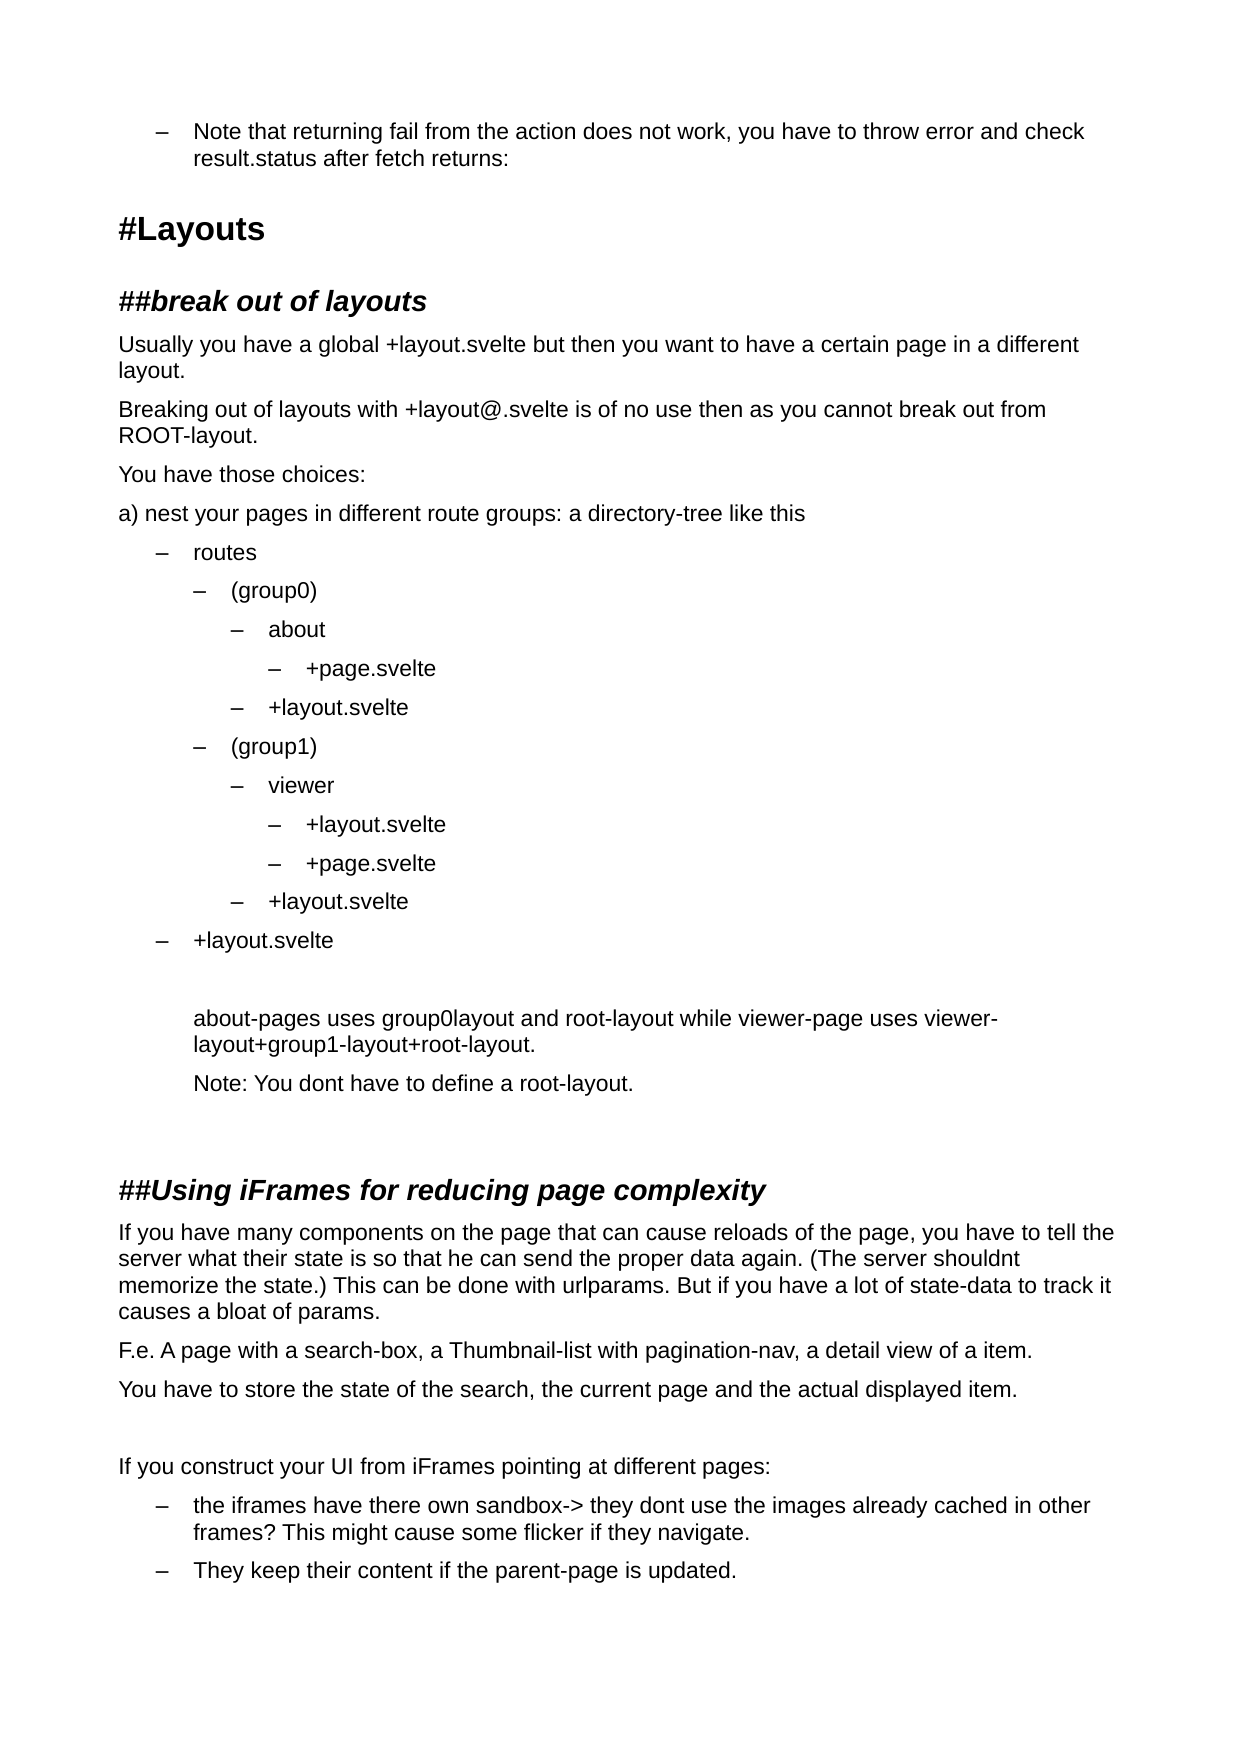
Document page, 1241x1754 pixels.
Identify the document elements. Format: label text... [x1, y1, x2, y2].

text You have those choices: [118, 461, 1122, 487]
list They keep their content if the parent-page is updated. [156, 1557, 1122, 1584]
text If you construct your UI from iFrames pointing at different pages: [118, 1453, 1122, 1480]
list viewer [231, 772, 1122, 798]
list +layout.svelte [156, 927, 1122, 953]
list (group0) [193, 577, 1122, 604]
list the iframes have there own sandbox-> they dont use the images already cached in other frames? This might cause some flicker if they navigate. [156, 1492, 1122, 1545]
text Breaking out of layouts with +layout@.svelte is of no use then as you cannot break out from ROOT-layout. [118, 396, 1122, 448]
subtitle #Layouts [118, 208, 1122, 247]
text a) nest your pages in different route groups: a directory-tree like this [118, 500, 1122, 526]
list Note: You dont have to define a root-layout. [156, 1070, 1122, 1096]
subtitle ##break out of layouts [118, 284, 1122, 318]
list +layout.svelte [268, 811, 1122, 837]
list +page.svelte [268, 655, 1122, 682]
text If you have many components on the page that can cause reloads of the page, you have to tell the server what their state is so that he can send the proper data again. (The server shouldnt memorize the state.) This can be done with urlparams. But if you have a lot of state-data to track it causes a bloat of params. [118, 1219, 1122, 1324]
list (group1) [193, 733, 1122, 759]
list routes [156, 539, 1122, 565]
text Usually you have a global +layout.svelte but then you want to have a certain page in a different layout. [118, 331, 1122, 383]
list +page.svelte [268, 849, 1122, 876]
list about [231, 616, 1122, 643]
list Note that returning fail from the action does not work, you have to throw error and check result.status after fetch returns: [156, 118, 1122, 171]
list about-pages uses group0layout and root-layout while viewer-page uses viewer-layout+group1-layout+root-layout. [156, 1005, 1122, 1058]
list +layout.svelte [231, 694, 1122, 720]
text F.e. A page with a search-box, a Thumbnail-list with pagination-nav, a detail view of a item. [118, 1337, 1122, 1363]
text You have to store the state of the search, the current page and the actual displayed item. [118, 1376, 1122, 1402]
list +layout.svelte [231, 888, 1122, 915]
subtitle ##Using iFrames for reducing page complexity [118, 1173, 1122, 1206]
